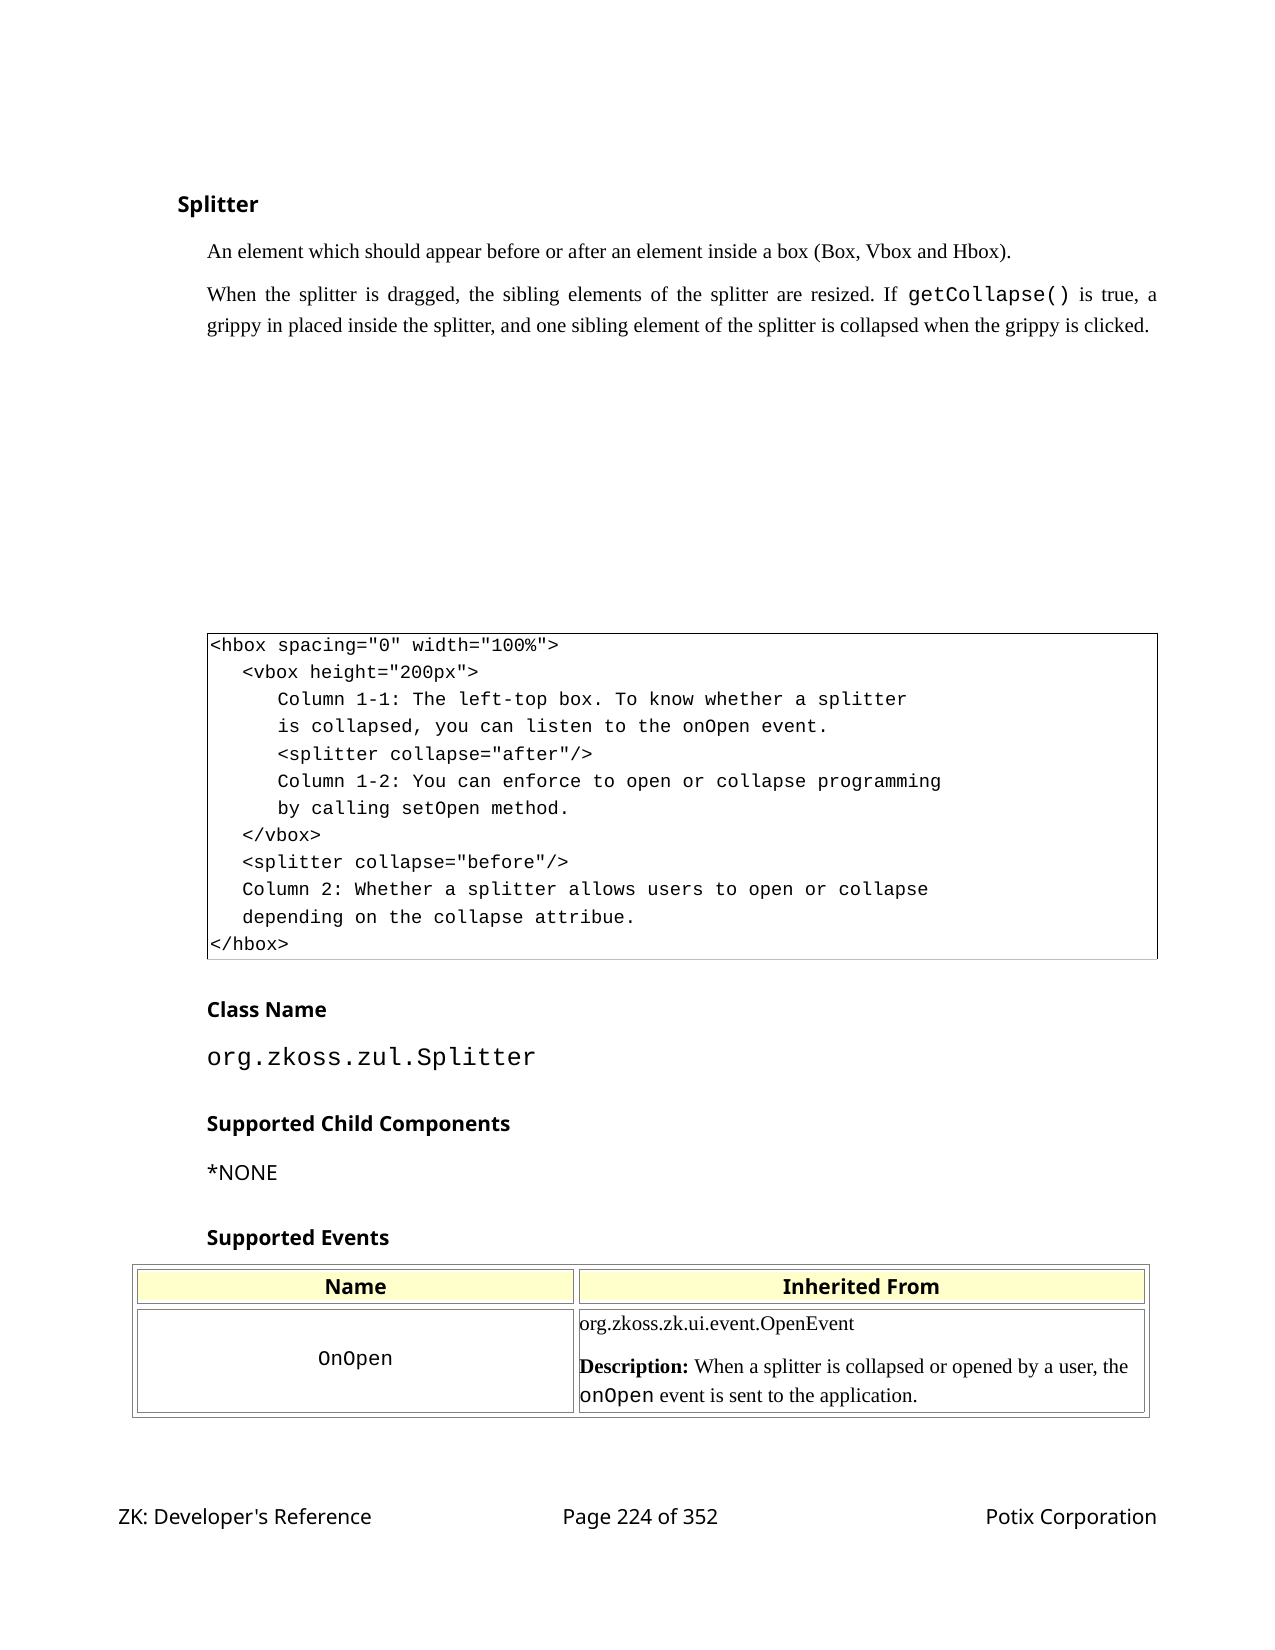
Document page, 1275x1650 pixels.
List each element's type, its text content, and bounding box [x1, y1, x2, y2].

table_header Inherited From [576, 1265, 1147, 1303]
text An element which should appear before or after an element inside a box (Box, Vbox and Hbox). [207, 239, 1157, 262]
table_cell OnOpen [134, 1303, 576, 1412]
text *NONE [207, 1158, 1157, 1186]
text org.zkoss.zul.Splitter [207, 1044, 1157, 1073]
text is collapsed, you can listen to the onOpen event. [208, 714, 1157, 738]
text </hbox> [208, 932, 1157, 959]
text by calling setOpen method. [208, 796, 1157, 820]
text Column 1-2: You can enforce to open or collapse programming [208, 768, 1157, 793]
subtitle Class Name [207, 996, 1157, 1024]
text When the splitter is dragged, the sibling elements of the splitter are resized. If getCollapse() is true, a grippy in placed inside the splitter, and one sibling element of the splitter is collapsed when the grippy is clicked. [207, 283, 1157, 337]
subtitle Splitter [177, 189, 1157, 219]
text <splitter collapse="before"/> [208, 850, 1157, 874]
table_header Name [134, 1265, 576, 1303]
text <hbox spacing="0" width="100%"> [208, 634, 1157, 657]
text Column 2: Whether a splitter allows users to open or collapse [208, 877, 1157, 902]
table_cell org.zkoss.zk.ui.event.OpenEvent Description: When a splitter is collapsed or opened by a user, the onOpen event is sent to the application. [576, 1303, 1147, 1412]
subtitle Supported Child Components [207, 1109, 1157, 1138]
text <vbox height="200px"> [208, 660, 1157, 684]
subtitle Supported Events [207, 1223, 1157, 1251]
text Column 1-1: The left-top box. To know whether a splitter [208, 687, 1157, 711]
text depending on the collapse attribue. [208, 904, 1157, 929]
text </vbox> [208, 823, 1157, 847]
text <splitter collapse="after"/> [208, 741, 1157, 766]
